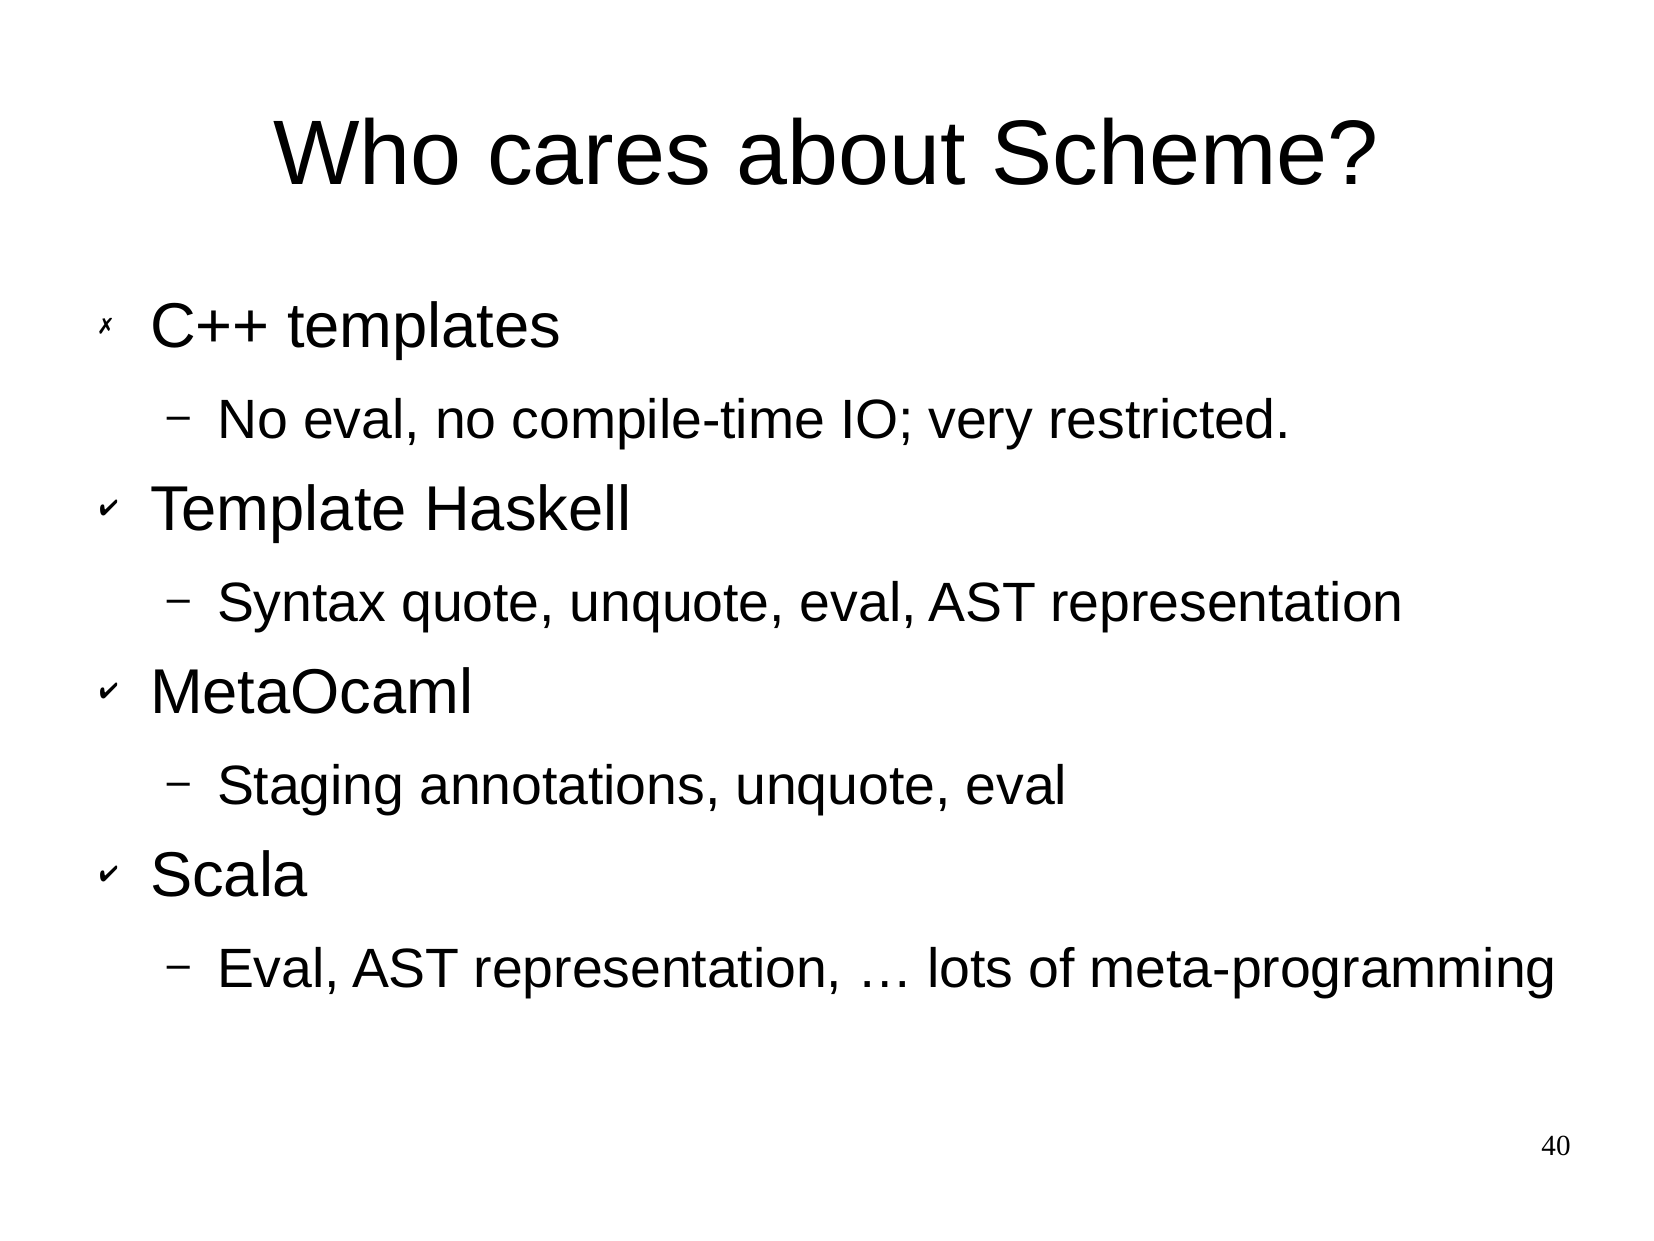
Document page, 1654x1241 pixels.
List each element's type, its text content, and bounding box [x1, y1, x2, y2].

list C++ templates No eval, no compile-time IO; very restricted. Template Haskell Syntax quote, unquote, eval, AST representation MetaOcaml Staging annotations, unquote, eval Scala Eval, AST representation, … lots of meta-programming [82, 290, 1571, 1010]
title Who cares about Scheme? [82, 49, 1571, 257]
